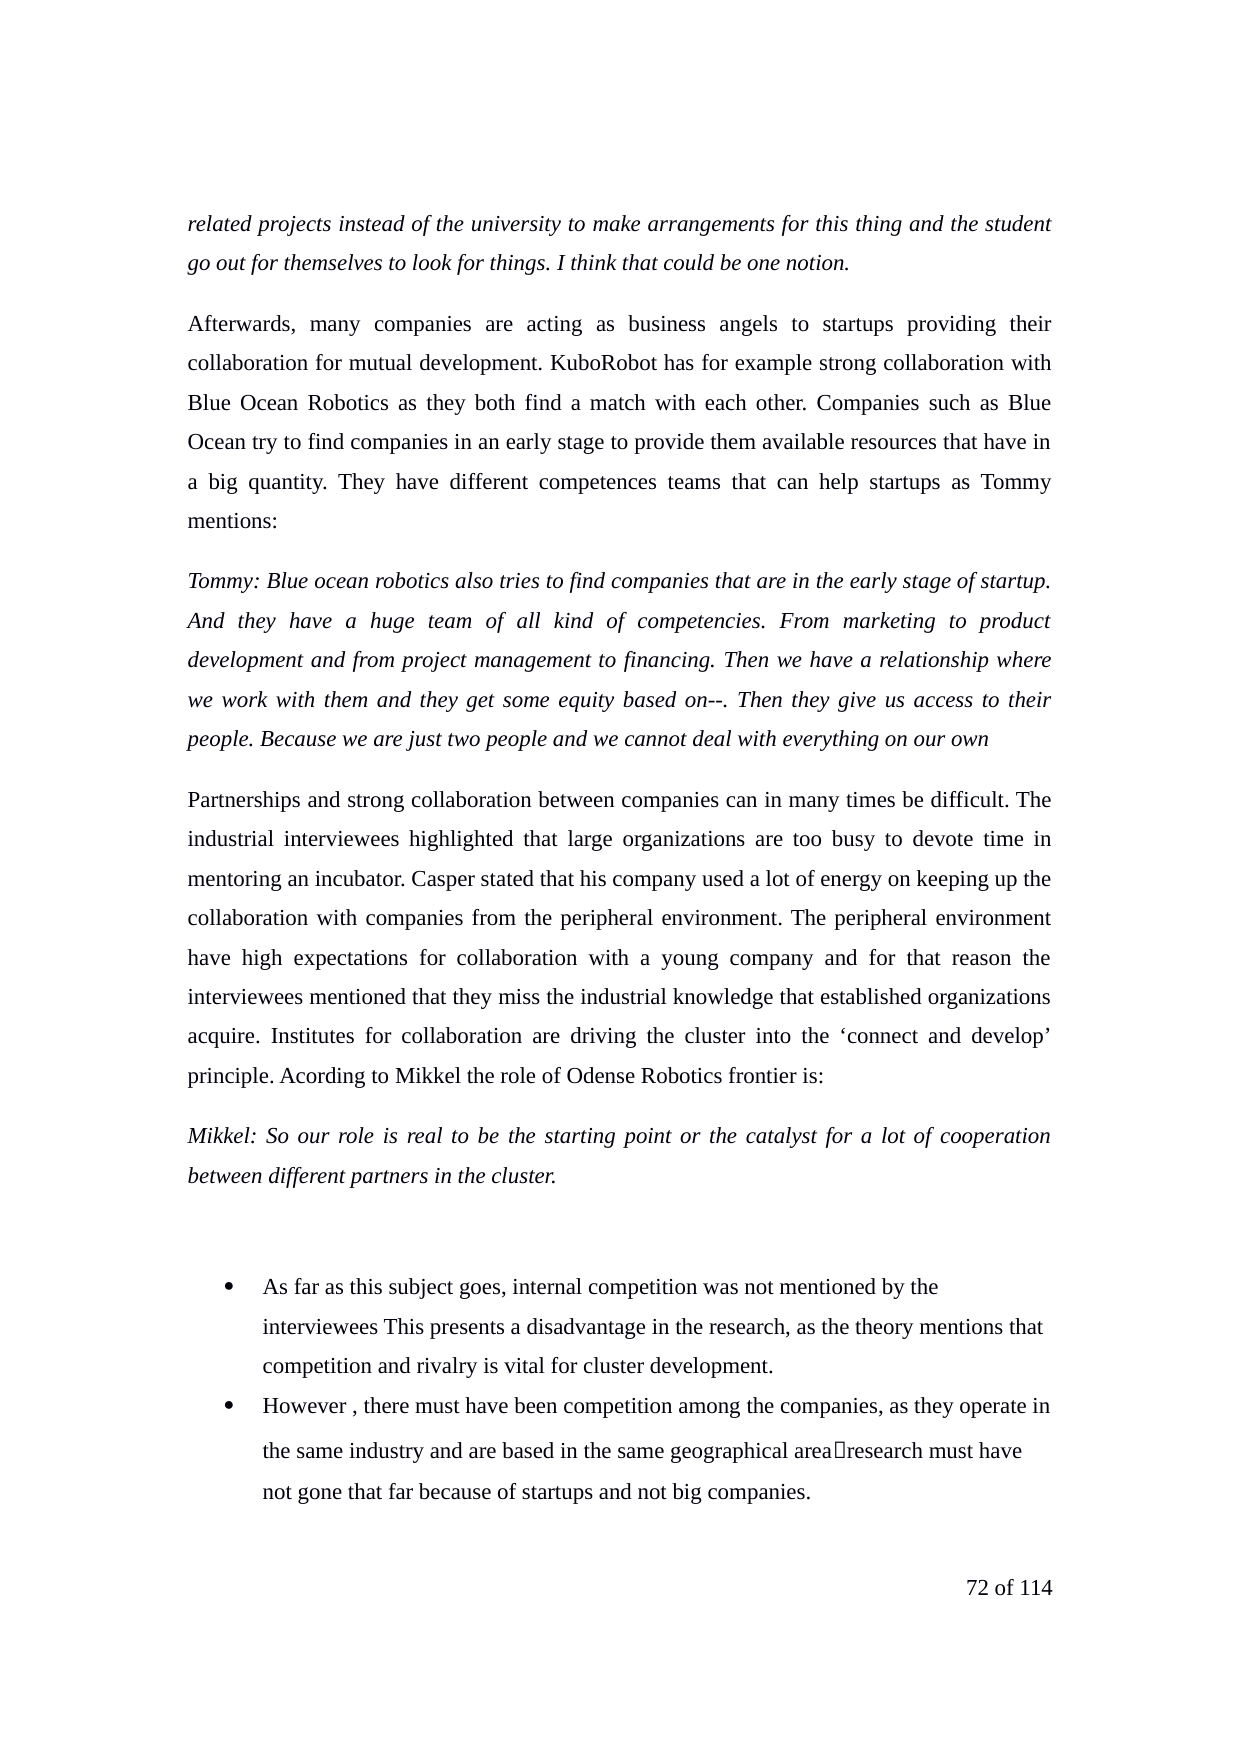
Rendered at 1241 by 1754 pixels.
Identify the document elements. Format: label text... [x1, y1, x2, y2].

text Afterwards, many companies are acting as business angels to startups providing their collaboration for mutual development. KuboRobot has for example strong collaboration with Blue Ocean Robotics as they both find a match with each other. Companies such as Blue Ocean try to find companies in an early stage to provide them available resources that have in a big quantity. They have different competences teams that can help startups as Tommy mentions: [187, 310, 1053, 533]
text Tommy: Blue ocean robotics also tries to find companies that are in the early stage of startup. And they have a huge team of all kind of competencies. From marketing to product development and from project management to financing. Then we have a relationship where we work with them and they get some equity based on--. Then they give us access to their people. Because we are just two people and we cannot deal with everything on our own [187, 567, 1053, 752]
text related projects instead of the university to make arrangements for this thing and the student go out for themselves to look for things. I think that could be one notion. [187, 210, 1053, 276]
text Mikkel: So our role is real to be the starting point or the catalyst for a lot of cooperation between different partners in the cluster. [187, 1122, 1053, 1188]
list As far as this subject goes, internal competition was not mentioned by the interviewees This presents a disadvantage in the research, as the theory mentions that competition and rivalry is vital for cluster development. [225, 1273, 1053, 1378]
list However , there must have been competition among the companies, as they operate in the same industry and are based in the same geographical arearesearch must have not gone that far because of startups and not big companies. [225, 1392, 1053, 1504]
text Partnerships and strong collaboration between companies can in many times be difficult. The industrial interviewees highlighted that large organizations are too busy to devote time in mentoring an incubator. Casper stated that his company used a lot of energy on keeping up the collaboration with companies from the peripheral environment. The peripheral environment have high expectations for collaboration with a young company and for that reason the interviewees mentioned that they miss the industrial knowledge that established organizations acquire. Institutes for collaboration are driving the cluster into the ‘connect and develop’ principle. Acording to Mikkel the role of Odense Robotics frontier is: [187, 786, 1053, 1088]
